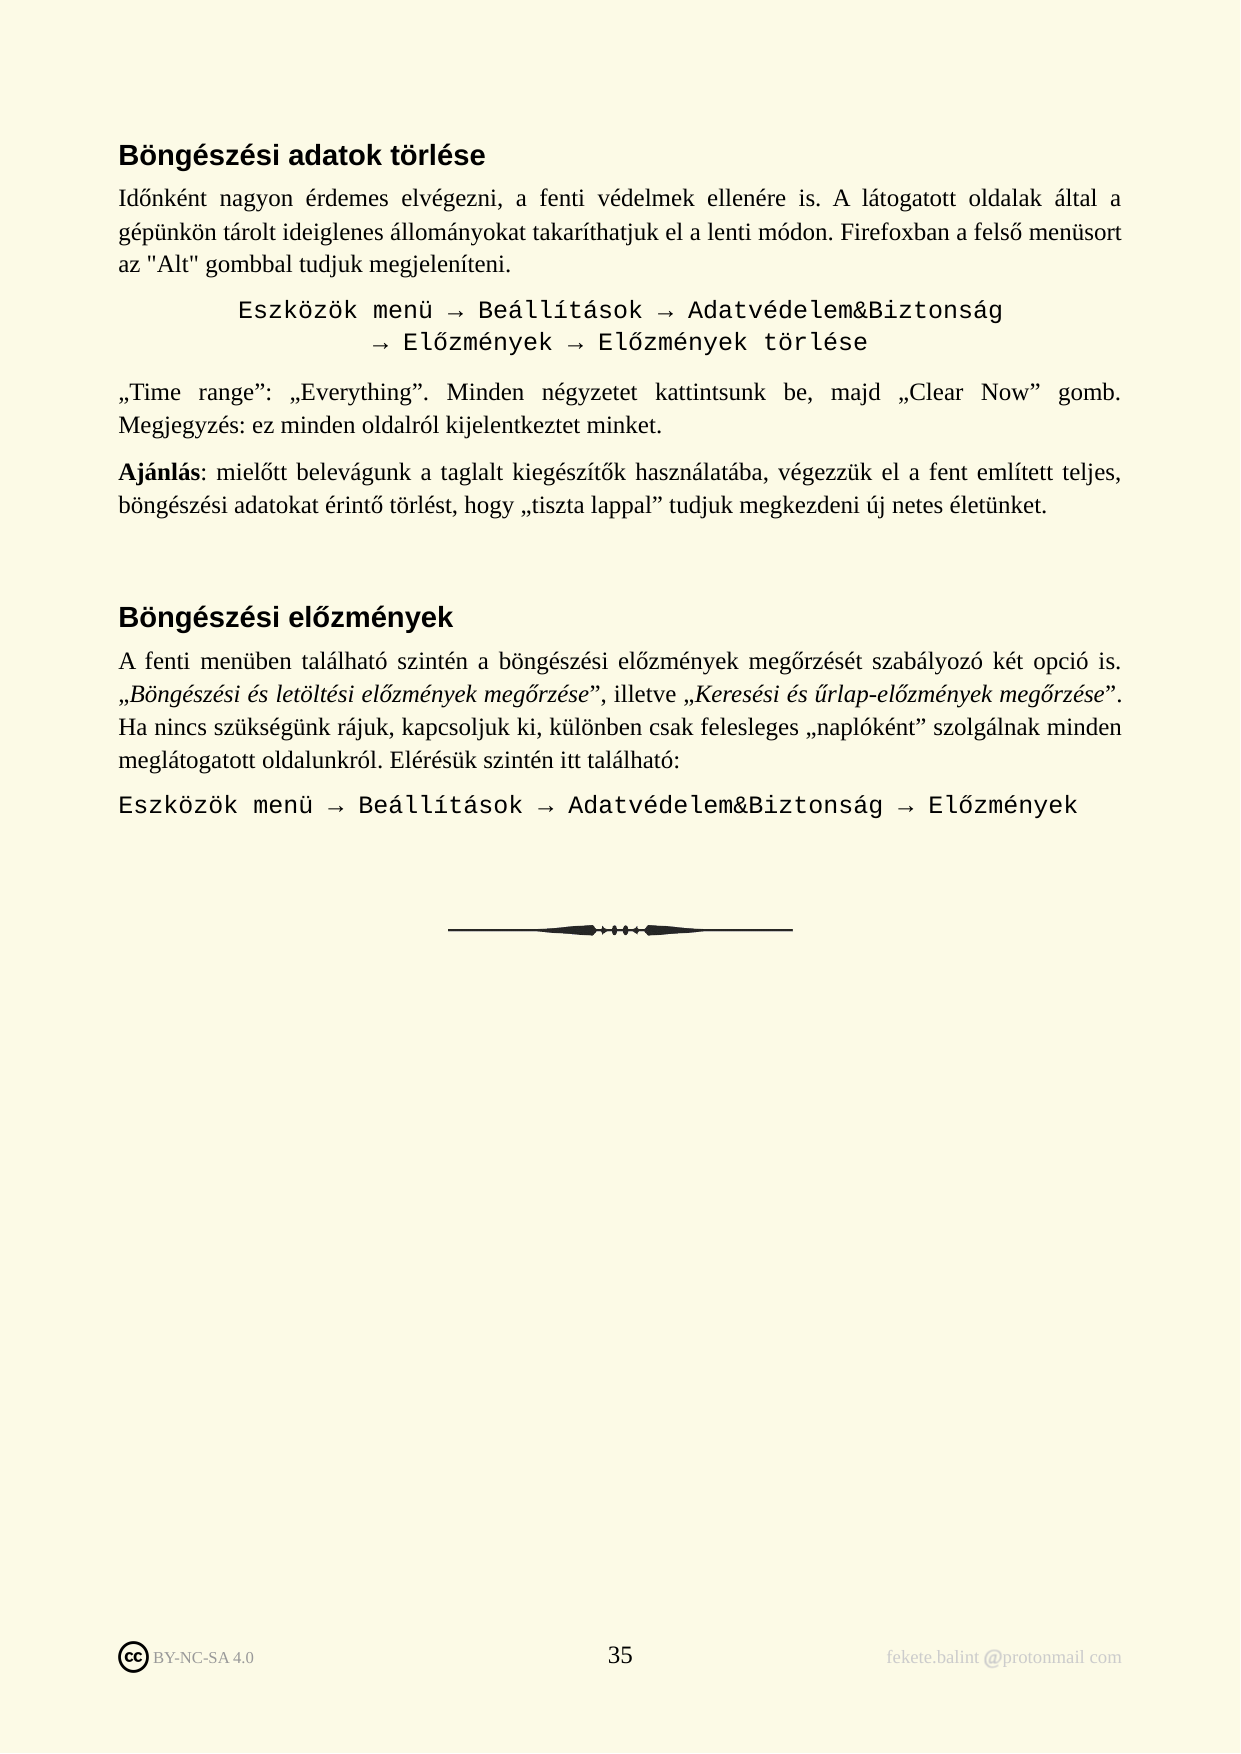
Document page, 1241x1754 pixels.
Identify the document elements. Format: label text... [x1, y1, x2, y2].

picture [446, 922, 795, 938]
subtitle Böngészési előzmények [118, 600, 1122, 634]
subtitle Böngészési adatok törlése [118, 137, 1122, 171]
text Eszközök menü → Beállítások → Adatvédelem&Biztonság → Előzmények → Előzmények törlése [118, 297, 1122, 358]
text „Time range”: „Everything”. Minden négyzetet kattintsunk be, majd „Clear Now” gomb. Megjegyzés: ez minden oldalról kijelentkeztet minket. [118, 377, 1122, 438]
picture [982, 1648, 1003, 1669]
text Ajánlás: mielőtt belevágunk a taglalt kiegészítők használatába, végezzük el a fent említett teljes, böngészési adatokat érintő törlést, hogy „tiszta lappal” tudjuk megkezdeni új netes életünket. [118, 457, 1122, 519]
picture [118, 1641, 149, 1673]
text A fenti menüben található szintén a böngészési előzmények megőrzését szabályozó két opció is. „Böngészési és letöltési előzmények megőrzése”, illetve „Keresési és űrlap-előzmények megőrzése”. Ha nincs szükségünk rájuk, kapcsoljuk ki, különben csak felesleges „naplóként” szolgálnak minden meglátogatott oldalunkról. Elérésük szintén itt található: [118, 646, 1122, 774]
text Időnként nagyon érdemes elvégezni, a fenti védelmek ellenére is. A látogatott oldalak által a gépünkön tárolt ideiglenes állományokat takaríthatjuk el a lenti módon. Firefoxban a felső menüsort az "Alt" gombbal tudjuk megjeleníteni. [118, 183, 1122, 278]
text Eszközök menü → Beállítások → Adatvédelem&Biztonság → Előzmények [118, 793, 1122, 821]
